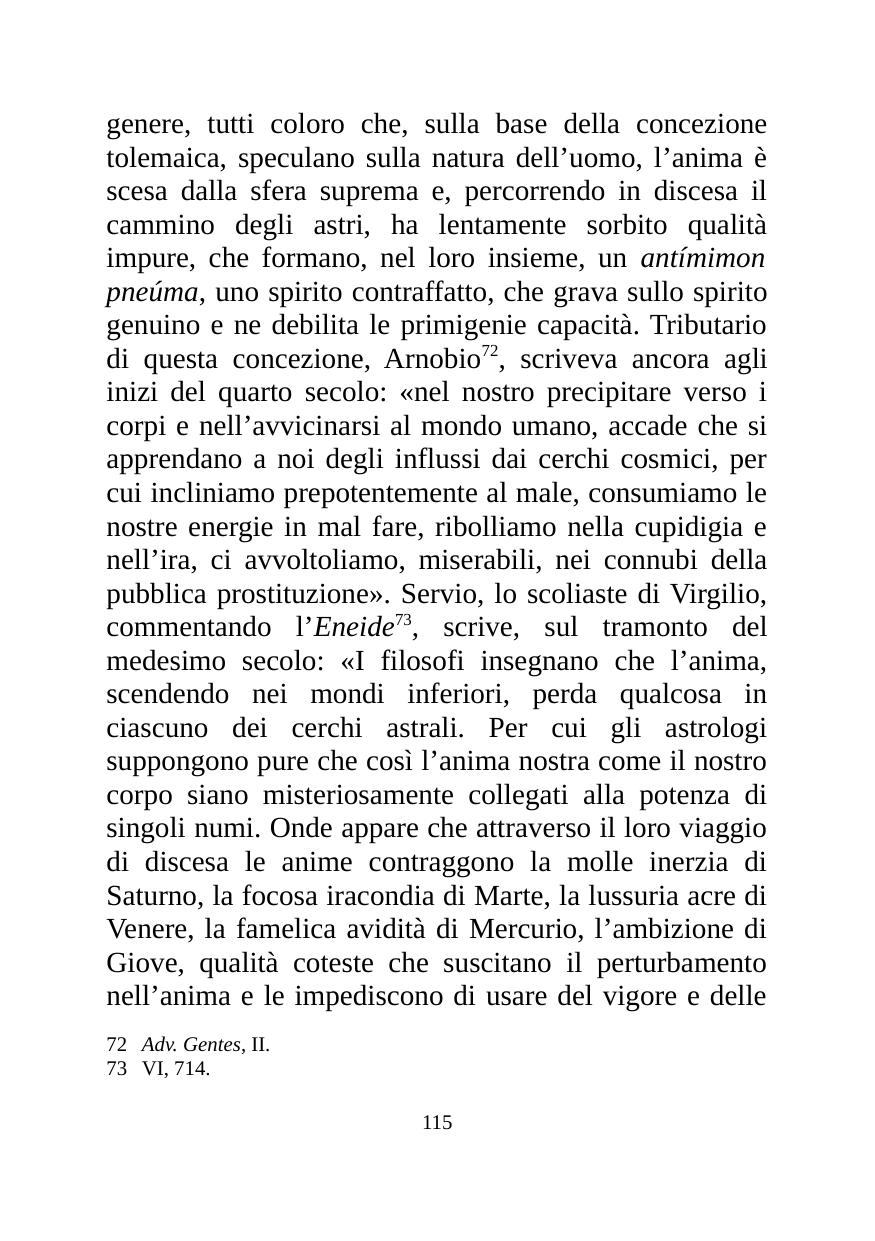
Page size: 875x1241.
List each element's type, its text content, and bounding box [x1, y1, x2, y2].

text VI, 714. [106, 1056, 768, 1080]
text Adv. Gentes, II. [106, 1032, 768, 1056]
text genere, tutti coloro che, sulla base della concezione tolemaica, speculano sulla natura dell’uomo, l’anima è scesa dalla sfera suprema e, percorrendo in discesa il cammino degli astri, ha lentamente sorbito qualità impure, che formano, nel loro insieme, un antímimon pneúma, uno spirito contraffatto, che grava sullo spirito genuino e ne debilita le primigenie capacità. Tributario di questa concezione, Arnobio, scriveva ancora agli inizi del quarto secolo: «nel nostro precipitare verso i corpi e nell’avvicinarsi al mondo umano, accade che si apprendano a noi degli influssi dai cerchi cosmici, per cui incliniamo prepotentemente al male, consumiamo le nostre energie in mal fare, ribolliamo nella cupidigia e nell’ira, ci avvoltoliamo, miserabili, nei connubi della pubblica prostituzione». Servio, lo scoliaste di Virgilio, commentando l’Eneide, scrive, sul tramonto del medesimo secolo: «I filosofi insegnano che l’anima, scendendo nei mondi inferiori, perda qualcosa in ciascuno dei cerchi astrali. Per cui gli astrologi suppongono pure che così l’anima nostra come il nostro corpo siano misteriosamente collegati alla potenza di singoli numi. Onde appare che attraverso il loro viaggio di discesa le anime contraggono la molle inerzia di Saturno, la focosa iracondia di Marte, la lussuria acre di Venere, la famelica avidità di Mercurio, l’ambizione di Giove, qualità coteste che suscitano il perturbamento nell’anima e le impediscono di usare del vigore e delle [106, 106, 768, 1012]
